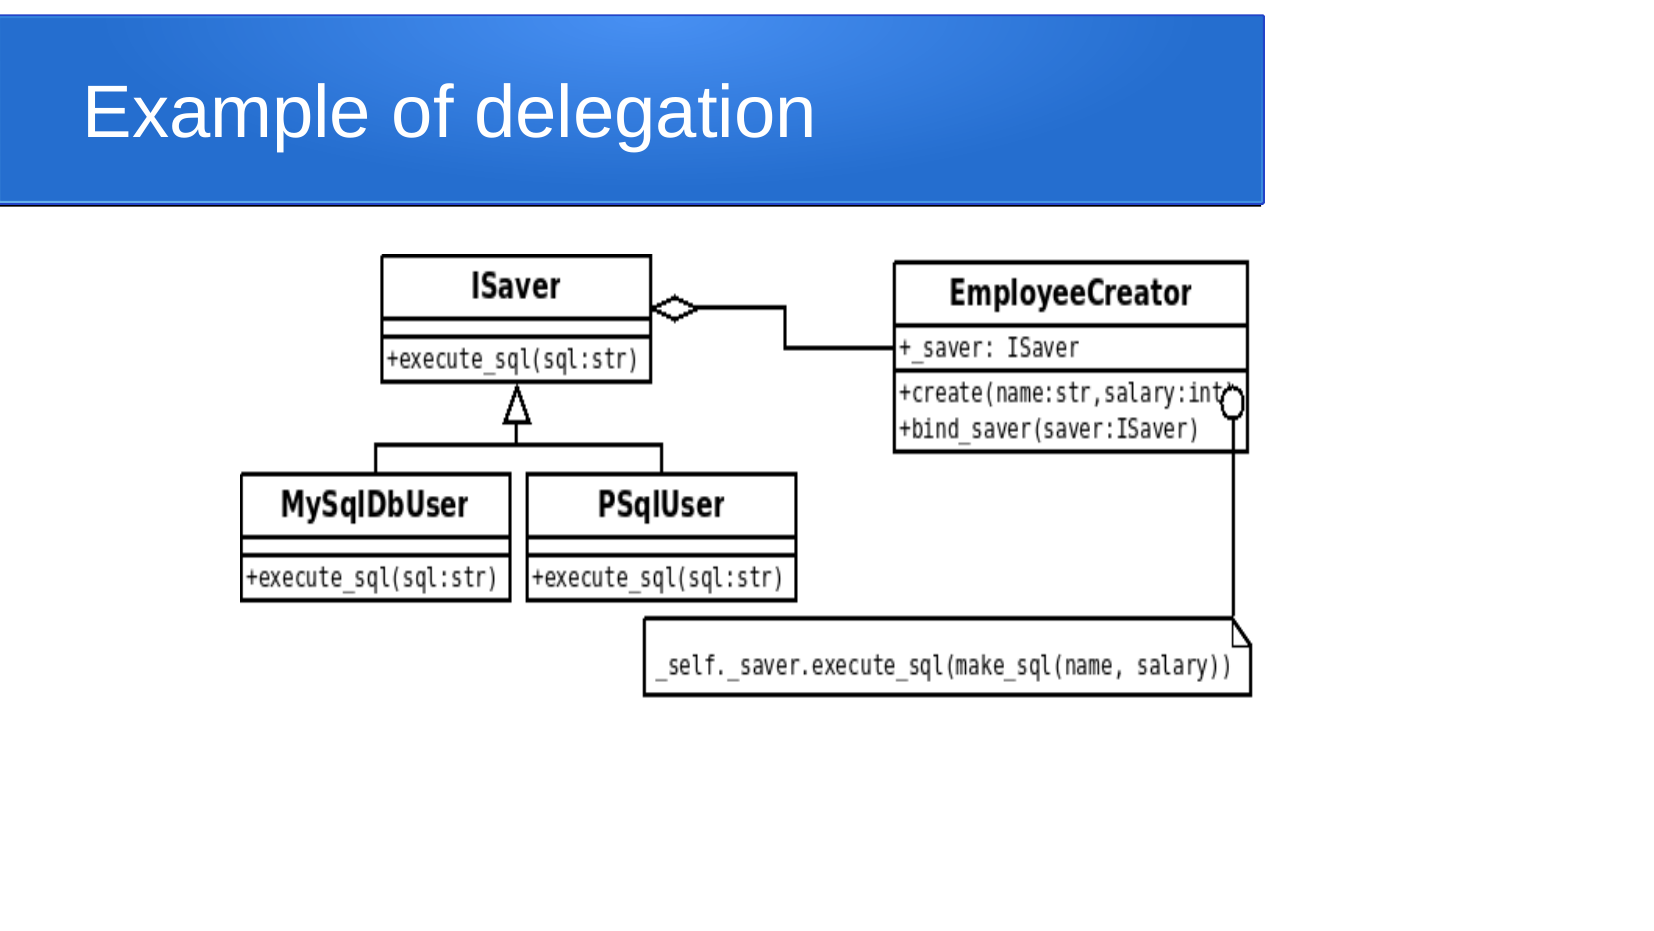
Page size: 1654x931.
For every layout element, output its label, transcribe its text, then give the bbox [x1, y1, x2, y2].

picture [240, 254, 1254, 700]
title Example of delegation [82, 35, 1235, 189]
